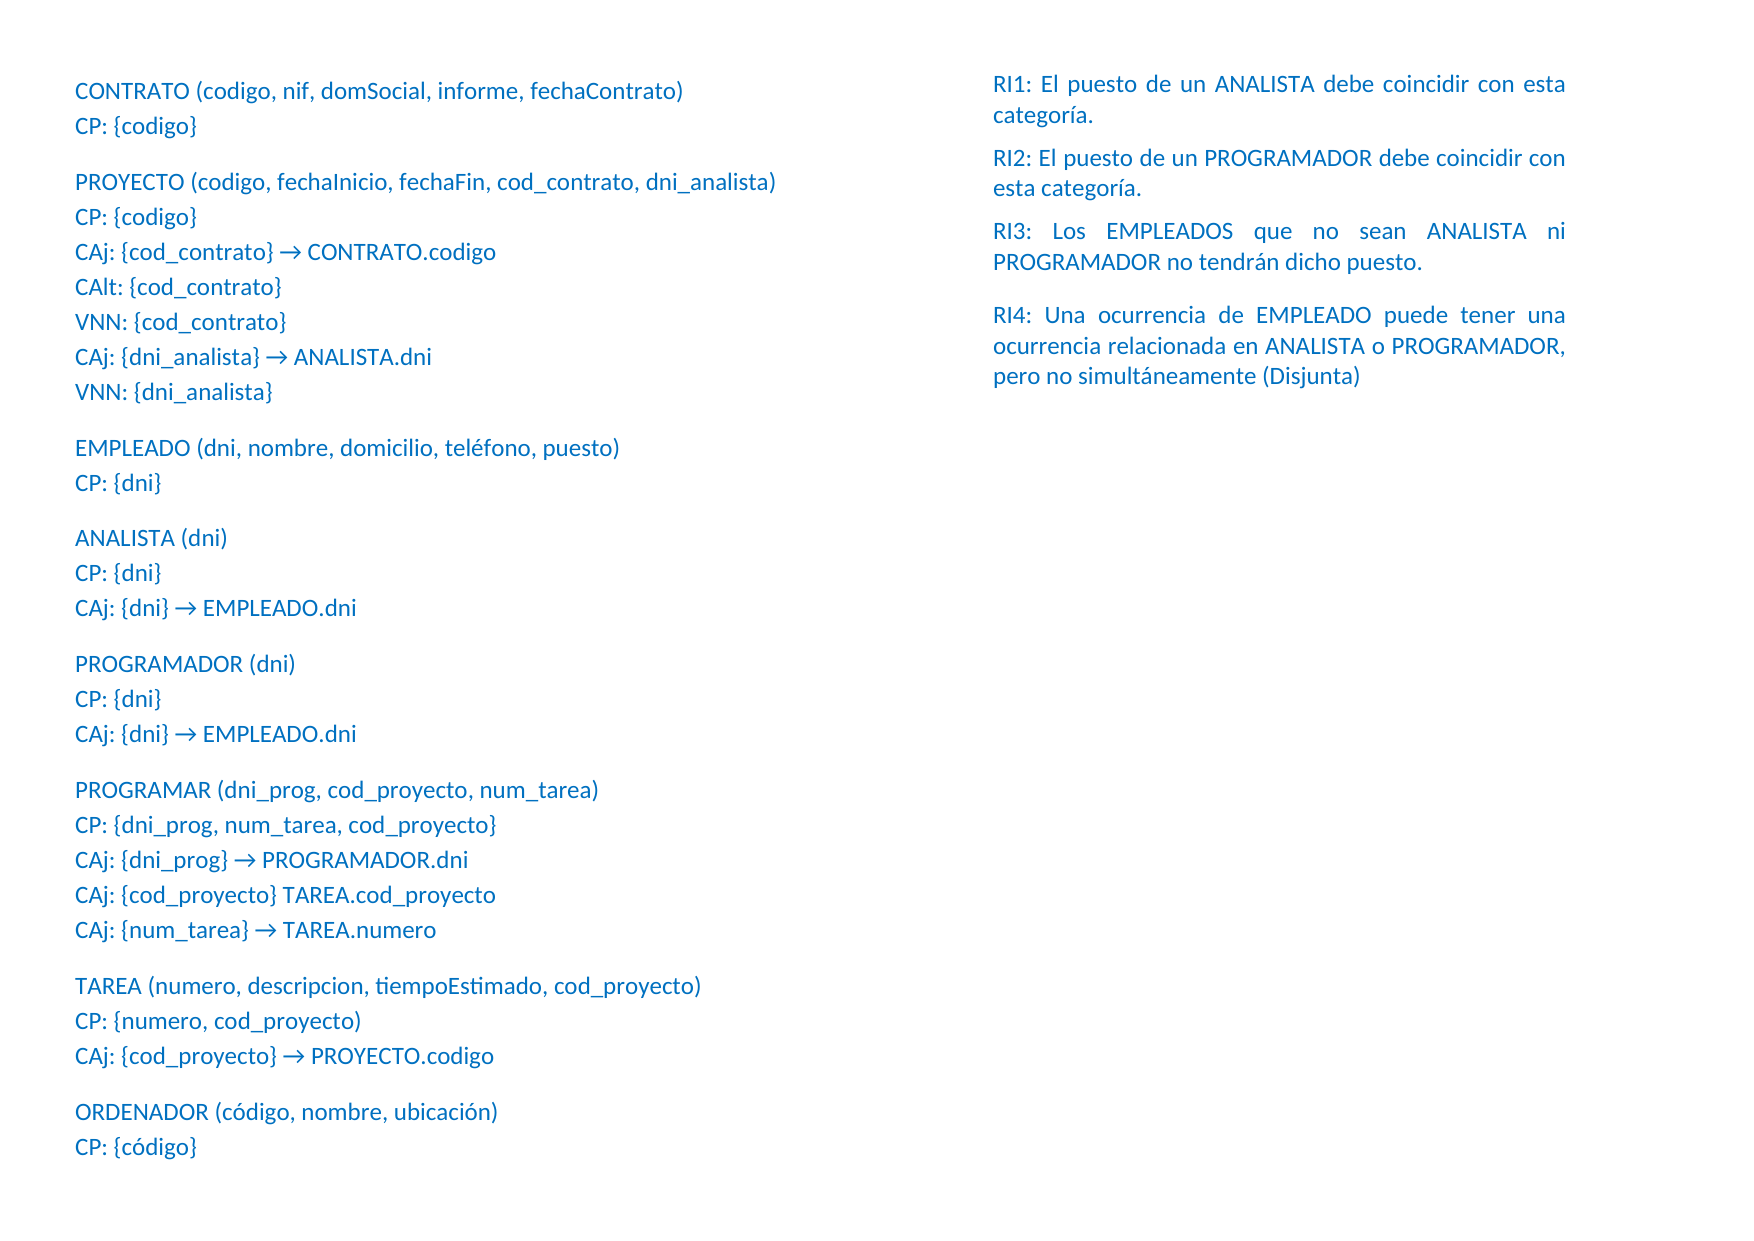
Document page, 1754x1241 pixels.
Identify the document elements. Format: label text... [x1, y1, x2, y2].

text ORDENADOR (código, nombre, ubicación) CP: {código} [75, 1096, 1679, 1161]
text EMPLEADO (dni, nombre, domicilio, teléfono, puesto) CP: {dni} [75, 432, 1679, 497]
text PROYECTO (codigo, fechaInicio, fechaFin, cod_contrato, dni_analista) CP: {codigo} CAj: {cod_contrato} → CONTRATO.codigo CAlt: {cod_contrato} VNN: {cod_contrato} CAj: {dni_analista} → ANALISTA.dni VNN: {dni_analista} [75, 166, 1679, 406]
text TAREA (numero, descripcion, tiempoEstimado, cod_proyecto) CP: {numero, cod_proyecto) CAj: {cod_proyecto} → PROYECTO.codigo [75, 970, 1679, 1071]
text CONTRATO (codigo, nif, domSocial, informe, fechaContrato) CP: {codigo} [75, 75, 1679, 141]
text PROGRAMADOR (dni) CP: {dni} CAj: {dni} → EMPLEADO.dni [75, 648, 1679, 749]
text PROGRAMAR (dni_prog, cod_proyecto, num_tarea) CP: {dni_prog, num_tarea, cod_proyecto} CAj: {dni_prog} → PROGRAMADOR.dni CAj: {cod_proyecto} TAREA.cod_proyecto CAj: {num_tarea} → TAREA.numero [75, 774, 1679, 945]
text ANALISTA (dni) CP: {dni} CAj: {dni} → EMPLEADO.dni [75, 522, 1679, 623]
